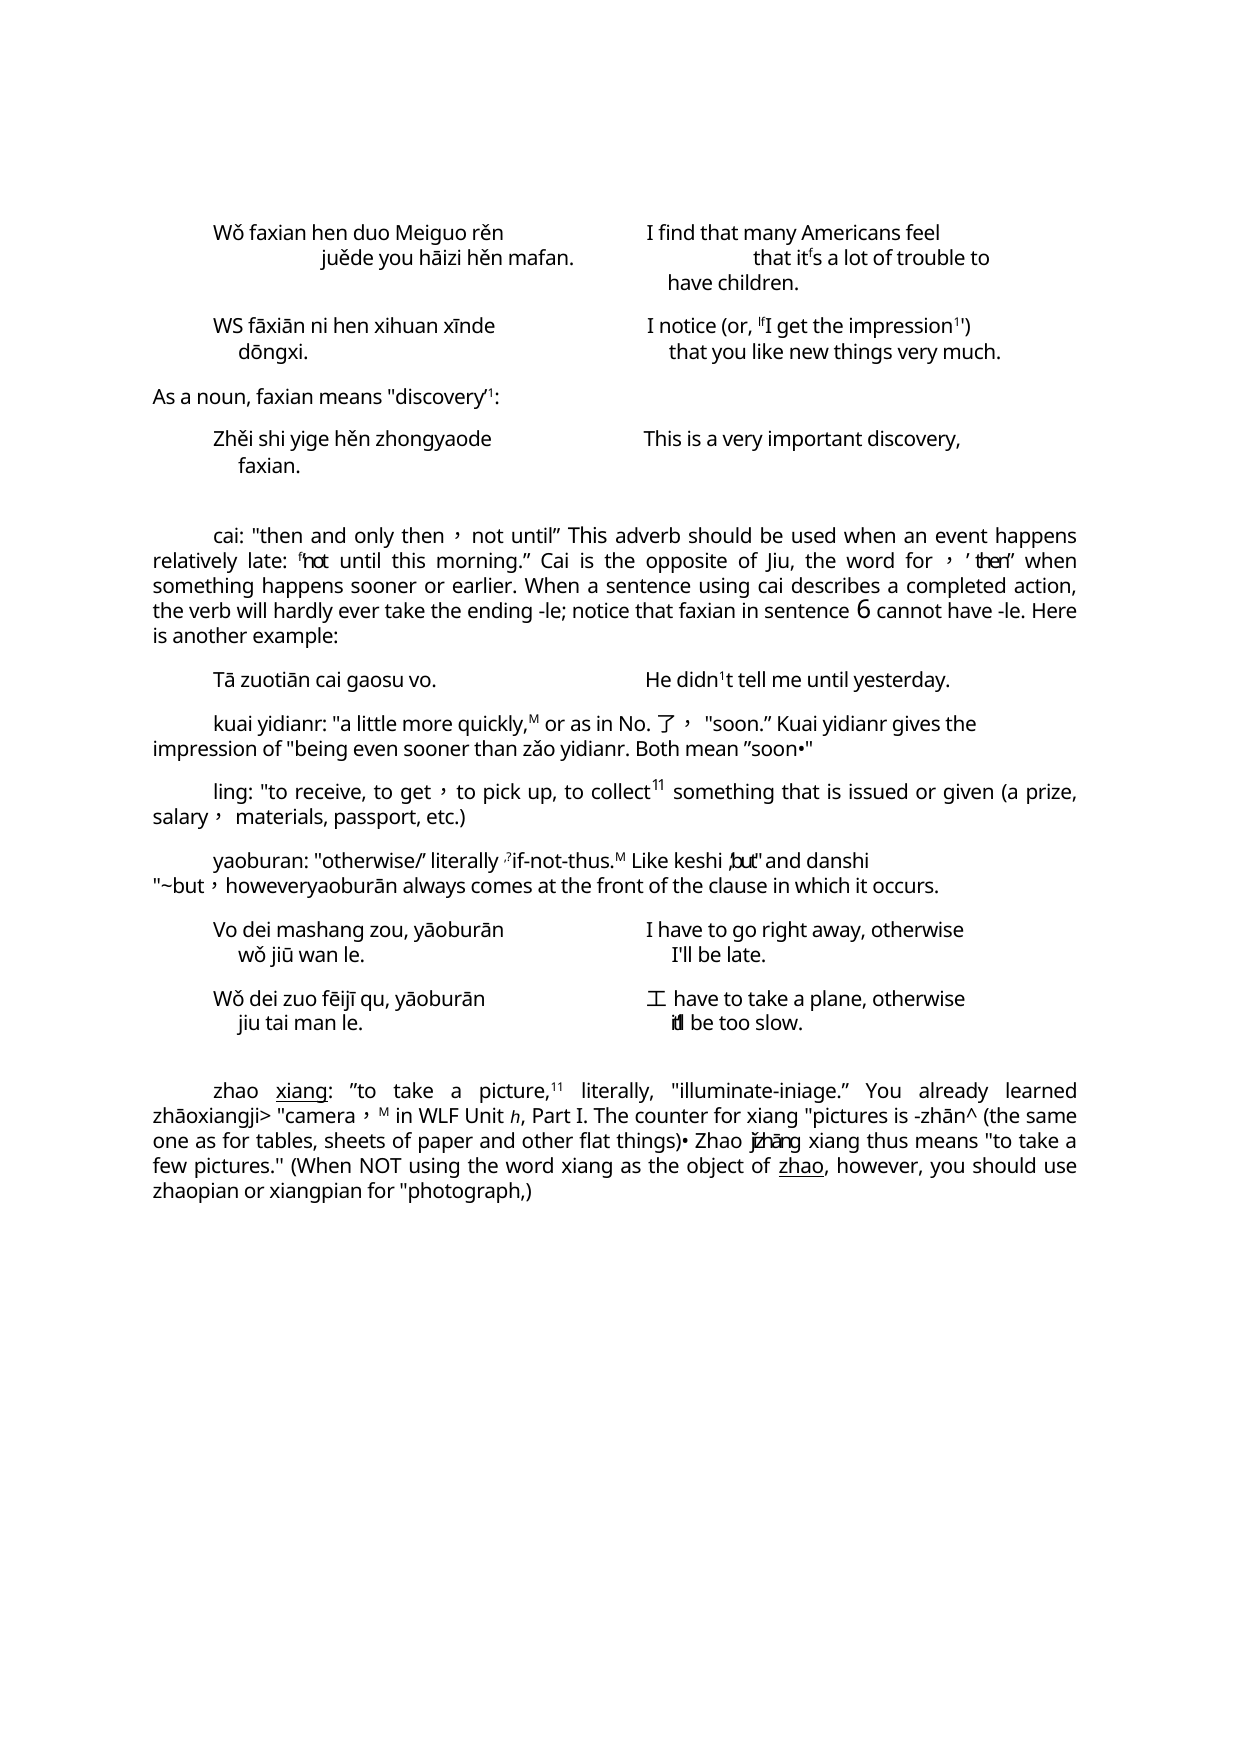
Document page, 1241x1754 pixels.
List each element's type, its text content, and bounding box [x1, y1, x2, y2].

text Zhěi shi yige hěn zhongyaode This is a very important discovery, [152, 426, 1134, 452]
text have children. [667, 270, 1134, 295]
text Vo dei mashang zou, yāoburān I have to go right away, otherwise [152, 917, 1134, 942]
text dōngxi. that you like new things very much. [238, 339, 1134, 365]
text WS fāxiān ni hen xihuan xīnde I notice (or, lfI get the impression1') [152, 313, 1134, 339]
text wǒ jiū wan le. I'll be late. [238, 942, 1134, 967]
text Tā zuotiān cai gaosu vo. He didn1t tell me until yesterday. [152, 671, 1134, 692]
text cai: "then and only then，not until” This adverb should be used when an event happens relatively late: f’not until this morning.” Cai is the opposite of Jiu, the word for，’then” when something happens sooner or earlier. When a sentence using cai describes a completed action, the verb will hardly ever take the ending -le; notice that faxian in sentence 6 cannot have -le. Here is another example: [152, 524, 1077, 649]
text As a noun, faxian means "discovery’1: [152, 388, 1134, 408]
text juěde you hāizi hěn mafan. that itfs a lot of trouble to [177, 245, 1134, 270]
text ling: "to receive, to get，to pick up, to collect11 something that is issued or given (a prize, salary， materials, passport, etc.) [152, 780, 1077, 830]
text zhao xiang: ”to take a picture,11 literally, "illuminate-iniage.” You already learned zhāoxiangji> "camera，M in WLF Unit h, Part I. The counter for xiang "pictures is -zhān^ (the same one as for tables, sheets of paper and other flat things)• Zhao jǐzhāng xiang thus means "to take a few pic­tures.'' (When NOT using the word xiang as the object of zhao, however, you should use zhaopian or xiangpian for "photograph,) [152, 1079, 1077, 1204]
text kuai yidianr: "a little more quickly,M or as in No. 了， "soon.” Kuai yidianr gives the impression of "being even sooner than zǎo yidianr. Both mean ”soon•" [152, 711, 1077, 761]
text Wǒ dei zuo fēijī qu, yāoburān 工 have to take a plane, otherwise [152, 986, 1134, 1011]
text yaoburan: "otherwise/’ literally ,?if-not-thus.M Like keshi ,’but" and danshi "~but，howeveryaoburān always comes at the front of the clause in which it occurs. [152, 848, 1038, 898]
text Wǒ faxian hen duo Meiguo rěn I find that many Americans feel [152, 220, 1134, 245]
text faxian. [238, 452, 1134, 479]
text jiu tai man le. it’ll be too slow. [238, 1011, 1134, 1035]
